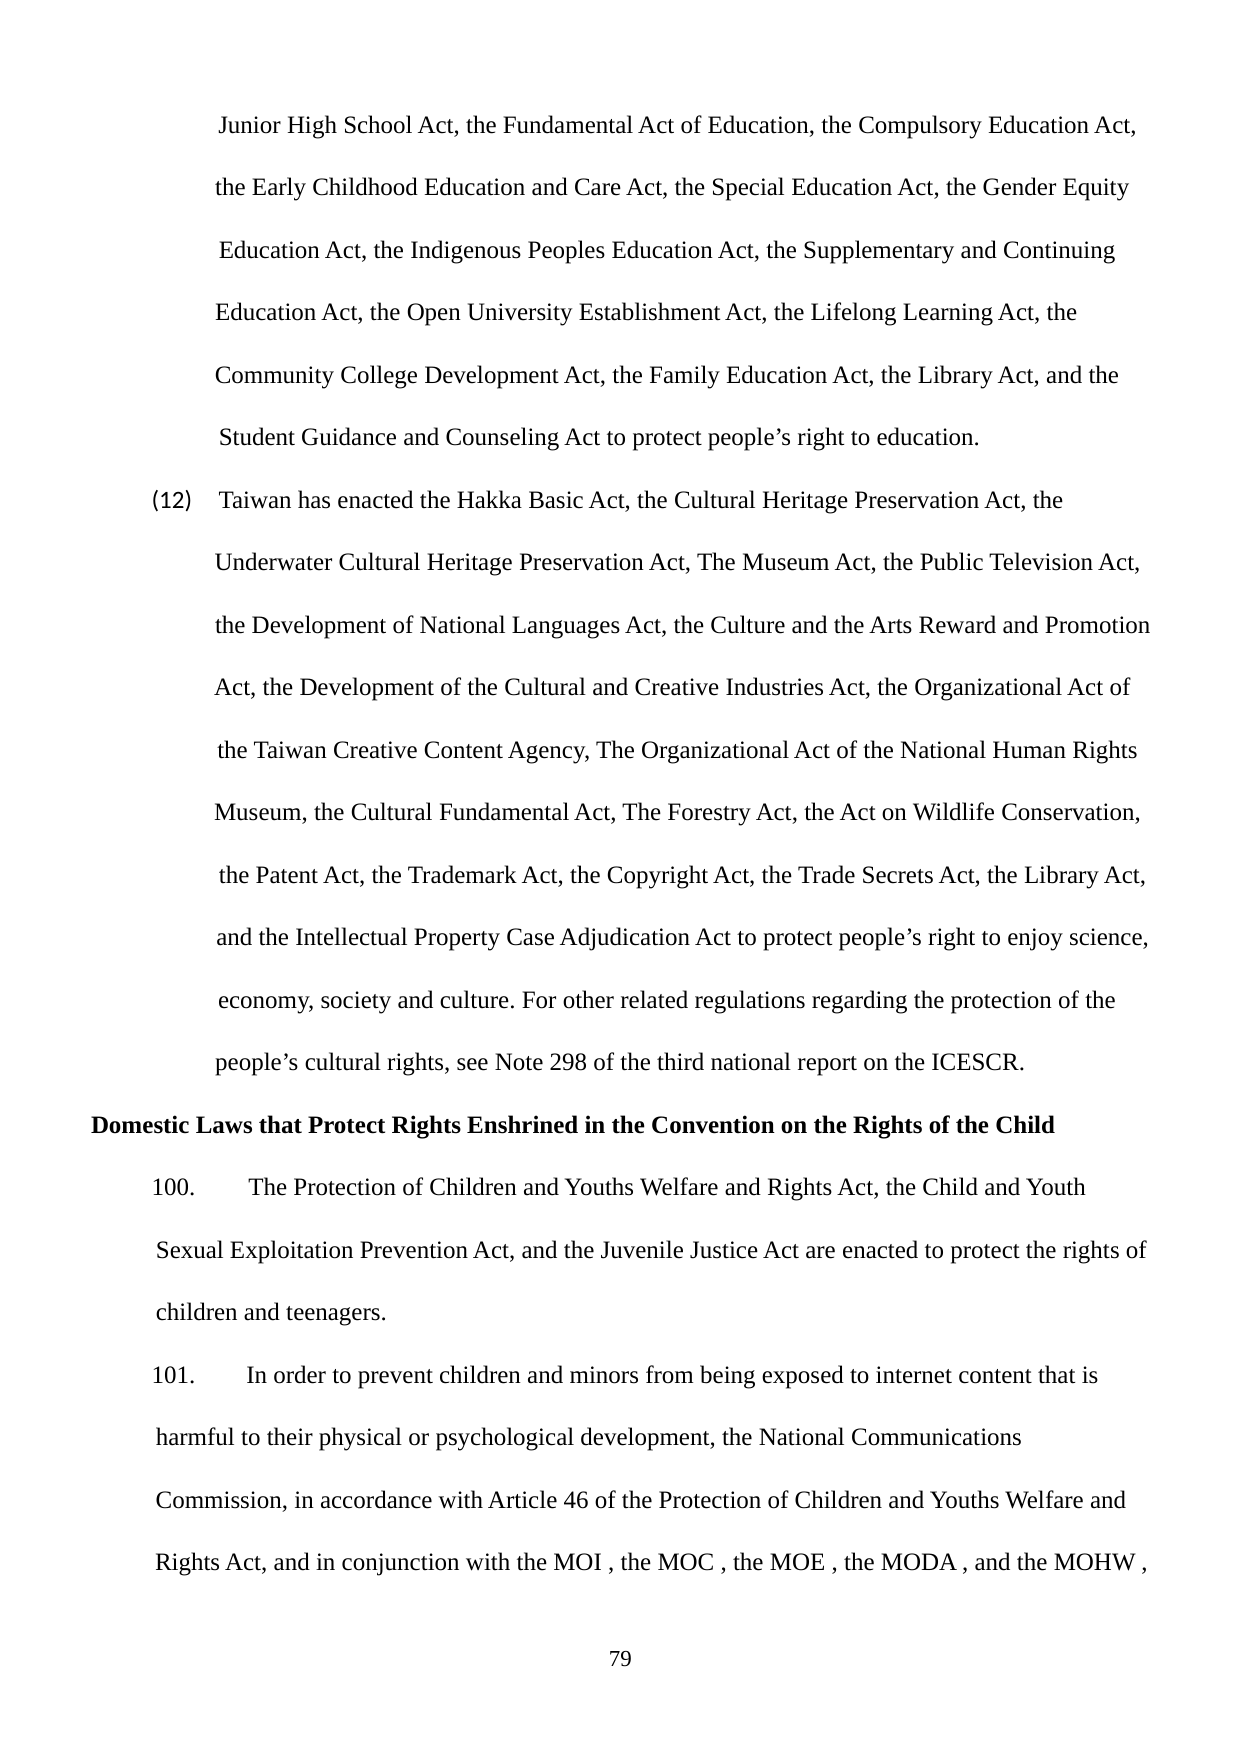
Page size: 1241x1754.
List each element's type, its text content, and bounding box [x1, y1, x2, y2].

list Taiwan has enacted the Hakka Basic Act, the Cultural Heritage Preservation Act, the Underwater Cultural Heritage Preservation Act, The Museum Act, the Public Television Act, the Development of National Languages Act, the Culture and the Arts Reward and Promotion Act, the Development of the Cultural and Creative Industries Act, the Organizational Act of the Taiwan Creative Content Agency, The Organizational Act of the National Human Rights Museum, the Cultural Fundamental Act, The Forestry Act, the Act on Wildlife Conservation, the Patent Act, the Trademark Act, the Copyright Act, the Trade Secrets Act, the Library Act, and the Intellectual Property Case Adjudication Act to protect people’s right to enjoy science, economy, society and culture. For other related regulations regarding the protection of the people’s cultural rights, see Note 298 of the third national report on the ICESCR. [148, 458, 1151, 1083]
list In order to prevent children and minors from being exposed to internet content that is harmful to their physical or psychological development, the National Communications Commission, in accordance with Article 46 of the Protection of Children and Youths Welfare and Rights Act, and in conjunction with the MOI , the MOC , the MOE , the MODA , and the MOHW , [142, 1333, 1151, 1583]
list Junior High School Act, the Fundamental Act of Education, the Compulsory Education Act, the Early Childhood Education and Care Act, the Special Education Act, the Gender Equity Education Act, the Indigenous Peoples Education Act, the Supplementary and Continuing Education Act, the Open University Establishment Act, the Lifelong Learning Act, the Community College Development Act, the Family Education Act, the Library Act, and the Student Guidance and Counseling Act to protect people’s right to education. [148, 83, 1151, 458]
list The Protection of Children and Youths Welfare and Rights Act, the Child and Youth Sexual Exploitation Prevention Act, and the Juvenile Justice Act are enacted to protect the rights of children and teenagers. [142, 1145, 1151, 1333]
subtitle Domestic Laws that Protect Rights Enshrined in the Convention on the Rights of the Child [89, 1083, 1151, 1145]
